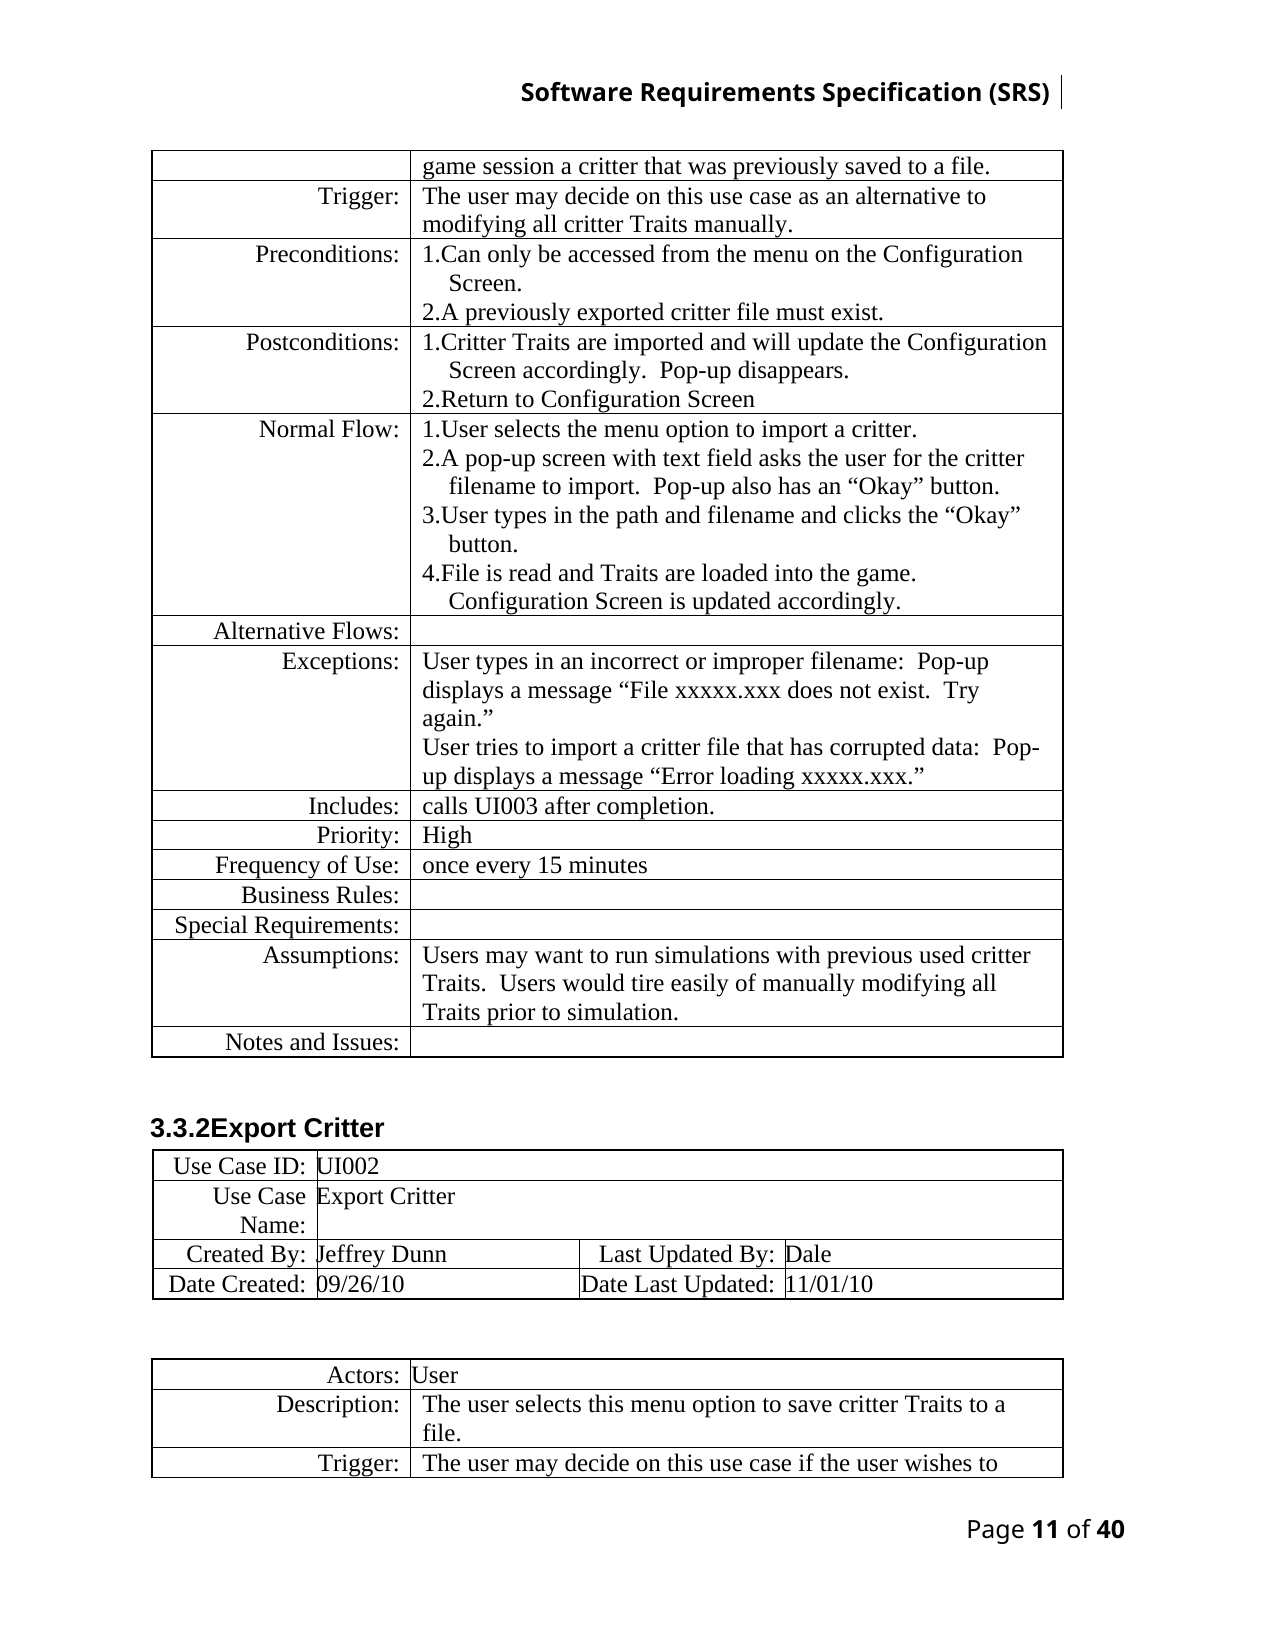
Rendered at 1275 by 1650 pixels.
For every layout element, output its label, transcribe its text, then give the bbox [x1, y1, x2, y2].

table_cell calls UI003 after completion. [411, 791, 1062, 819]
table_cell Export Critter [318, 1181, 1062, 1238]
table_cell Use Case Name: [154, 1181, 317, 1238]
table_cell Special Requirements: [153, 910, 410, 939]
table_cell Exceptions: [153, 646, 410, 790]
table_header Actors: [153, 1360, 410, 1388]
table_cell Frequency of Use: [153, 850, 410, 879]
table_cell High [411, 821, 1062, 849]
table_cell The user selects this menu option to save critter Traits to a file. [411, 1390, 1062, 1447]
table_cell Created By: [154, 1240, 317, 1268]
table_cell Jeffrey Dunn [318, 1240, 579, 1268]
table_cell Date Last Updated: [580, 1269, 785, 1298]
table_cell Alternative Flows: [153, 616, 410, 645]
table_header Use Case ID: [154, 1151, 317, 1180]
table_cell [153, 151, 410, 180]
table_cell Critter Traits are imported and will update the Configuration Screen accordingly. Pop-up disappears. Return to Configuration Screen [411, 327, 1062, 413]
table_cell [411, 880, 1062, 909]
table_cell The user may decide on this use case as an alternative to modifying all critter Traits manually. [411, 181, 1062, 238]
table_cell Dale [786, 1240, 1062, 1268]
table_cell Business Rules: [153, 880, 410, 909]
table_cell [411, 616, 1062, 645]
table_cell 11/01/10 [786, 1269, 1062, 1298]
table_cell Includes: [153, 791, 410, 819]
table_cell Preconditions: [153, 239, 410, 326]
table_cell Last Updated By: [580, 1240, 785, 1268]
table_cell Description: [153, 1390, 410, 1447]
subtitle Export Critter [150, 1112, 1125, 1143]
table_cell Users may want to run simulations with previous used critter Traits. Users would tire easily of manually modifying all Traits prior to simulation. [411, 940, 1062, 1026]
table_header User [411, 1360, 1062, 1388]
table_cell User selects the menu option to import a critter. A pop-up screen with text field asks the user for the critter filename to import. Pop-up also has an “Okay” button. User types in the path and filename and clicks the “Okay” button. File is read and Traits are loaded into the game. Configuration Screen is updated accordingly. [411, 414, 1062, 615]
table_cell User types in an incorrect or improper filename: Pop-up displays a message “File xxxxx.xxx does not exist. Try again.” User tries to import a critter file that has corrupted data: Pop-up displays a message “Error loading xxxxx.xxx.” [411, 646, 1062, 790]
table_cell Trigger: [153, 181, 410, 238]
table_cell Notes and Issues: [153, 1027, 410, 1056]
table_cell [411, 1027, 1062, 1056]
table_cell Priority: [153, 821, 410, 849]
table_cell once every 15 minutes [411, 850, 1062, 879]
table_cell Trigger: [153, 1448, 410, 1477]
table_cell 09/26/10 [318, 1269, 579, 1298]
table_cell Date Created: [154, 1269, 317, 1298]
table_cell [411, 910, 1062, 939]
table_cell The user may decide on this use case if the user wishes to [411, 1448, 1062, 1477]
table_cell game session a critter that was previously saved to a file. [411, 151, 1062, 180]
table_cell Postconditions: [153, 327, 410, 413]
table_header UI002 [318, 1151, 1062, 1180]
table_cell Can only be accessed from the menu on the Configuration Screen. A previously exported critter file must exist. [411, 239, 1062, 326]
table_cell Assumptions: [153, 940, 410, 1026]
table_cell Normal Flow: [153, 414, 410, 615]
